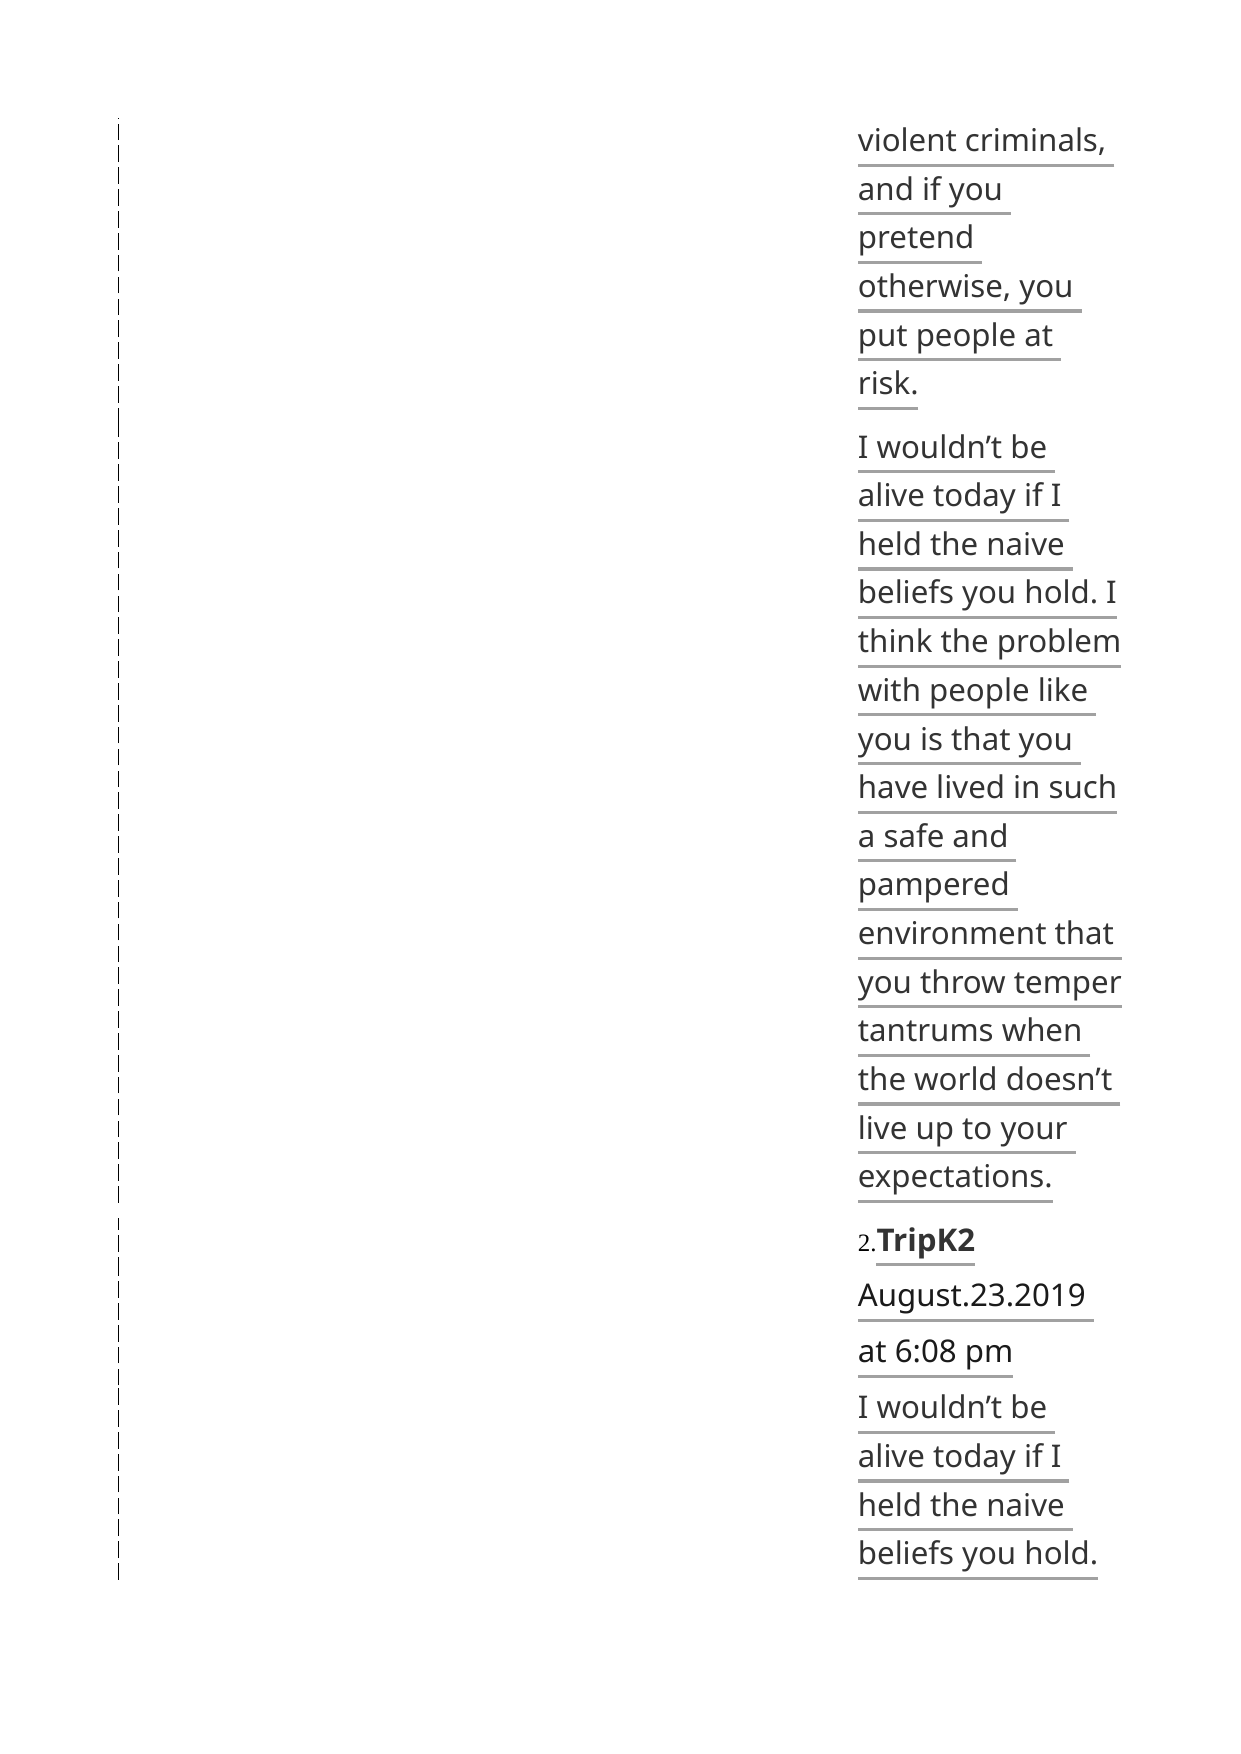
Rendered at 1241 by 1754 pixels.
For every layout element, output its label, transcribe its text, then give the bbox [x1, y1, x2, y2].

list August.23.2019 at 6:08 pm [118, 1273, 1122, 1378]
list violent criminals, and if you pretend otherwise, you put people at risk. [118, 118, 1122, 410]
list TripK2 [118, 1217, 1122, 1266]
list I wouldn’t be alive today if I held the naive beliefs you hold. I think the problem with people like you is that you have lived in such a safe and pampered environment that you throw temper tantrums when the world doesn’t live up to your expectations. [118, 424, 1122, 1203]
list I wouldn’t be alive today if I held the naive beliefs you hold. [118, 1385, 1122, 1580]
